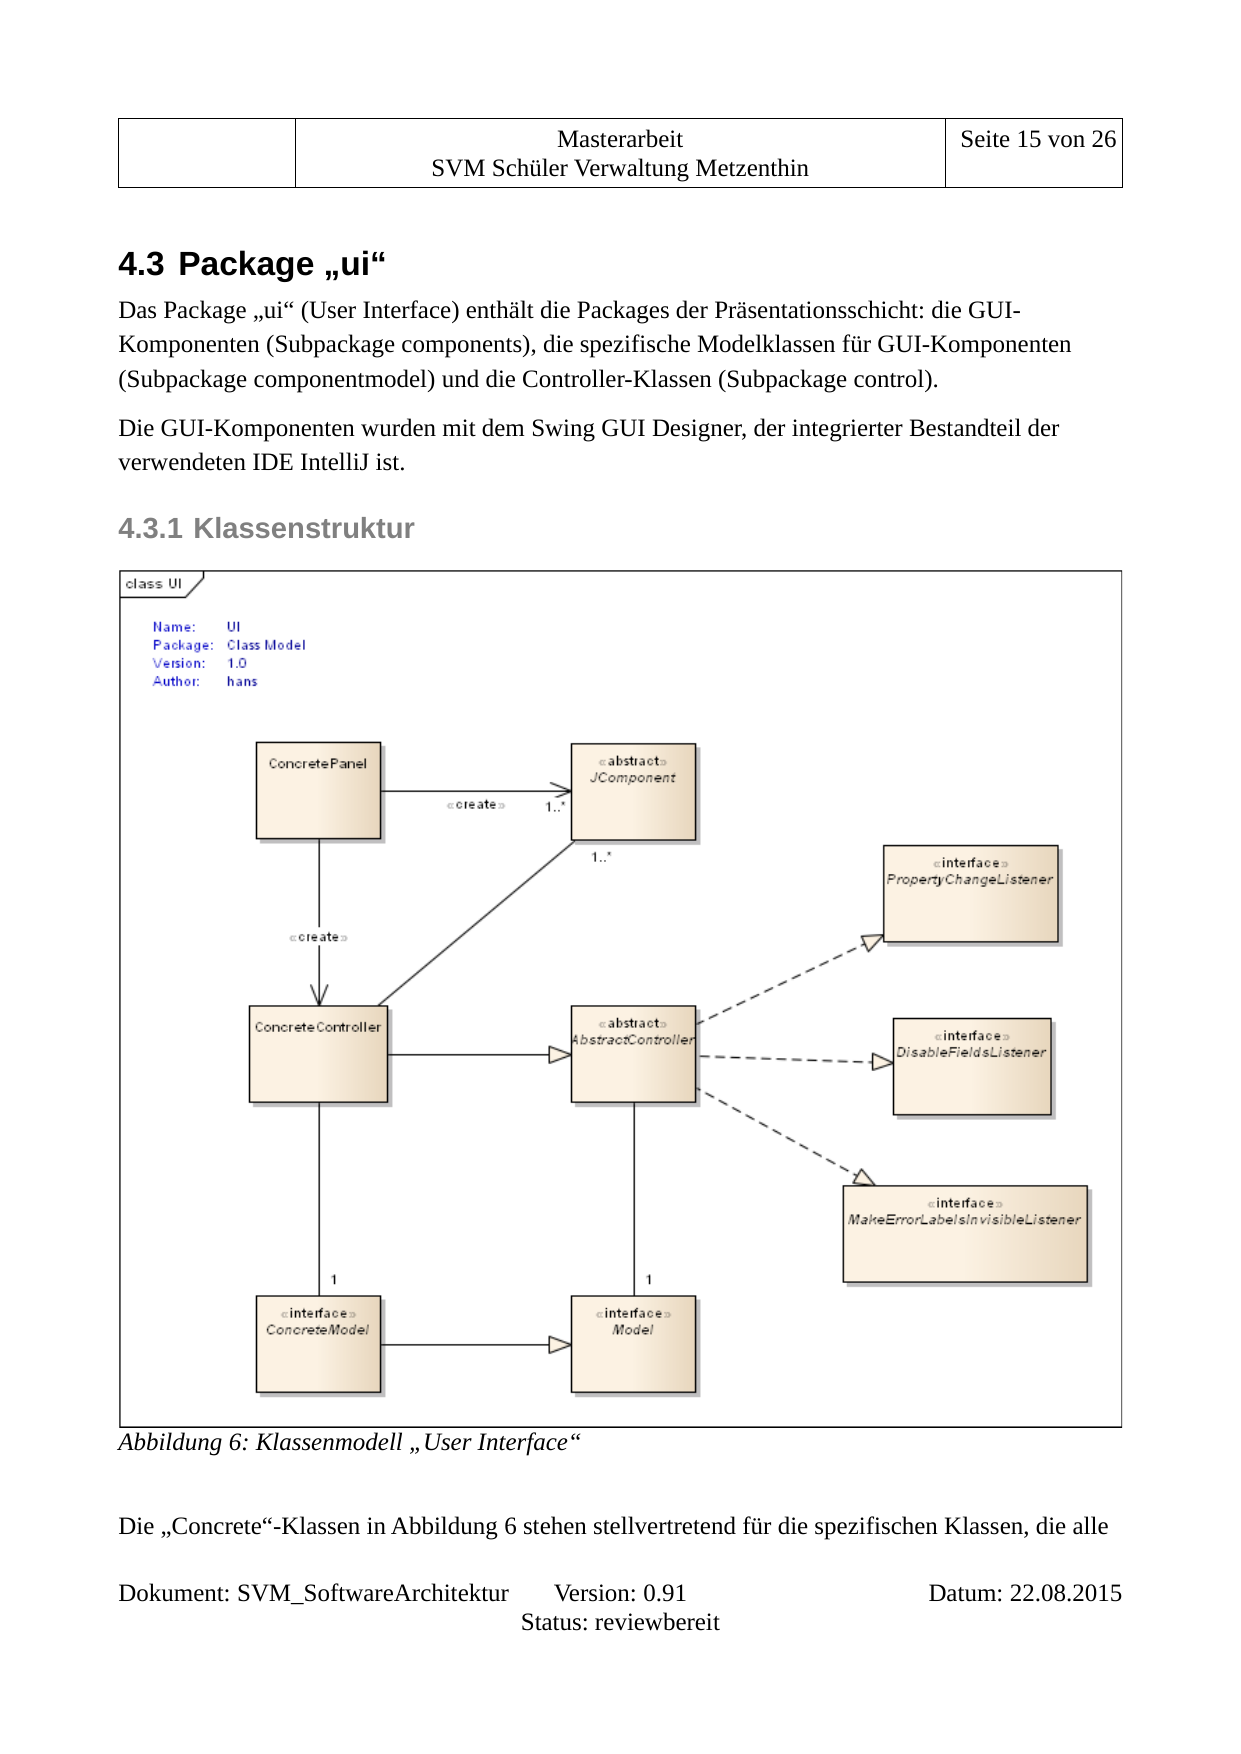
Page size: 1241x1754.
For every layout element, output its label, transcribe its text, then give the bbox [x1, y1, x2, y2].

subtitle Klassenstruktur [118, 511, 1122, 544]
picture [118, 569, 1123, 1428]
subtitle Package „ui“ [118, 244, 1122, 282]
text Die „Concrete“-Klassen in Abbildung 6 stehen stellvertretend für die spezifischen Klassen, die alle [118, 1511, 1122, 1539]
text Abbildung 6: Klassenmodell „User Interface“ [118, 1428, 1122, 1456]
text Das Package „ui“ (User Interface) enthält die Packages der Präsentationsschicht: die GUI-Komponenten (Subpackage components), die spezifische Modelklassen für GUI-Komponenten (Subpackage componentmodel) und die Controller-Klassen (Subpackage control). [118, 295, 1122, 392]
text Die GUI-Komponenten wurden mit dem Swing GUI Designer, der integrierter Bestandteil der verwendeten IDE IntelliJ ist. [118, 413, 1122, 476]
